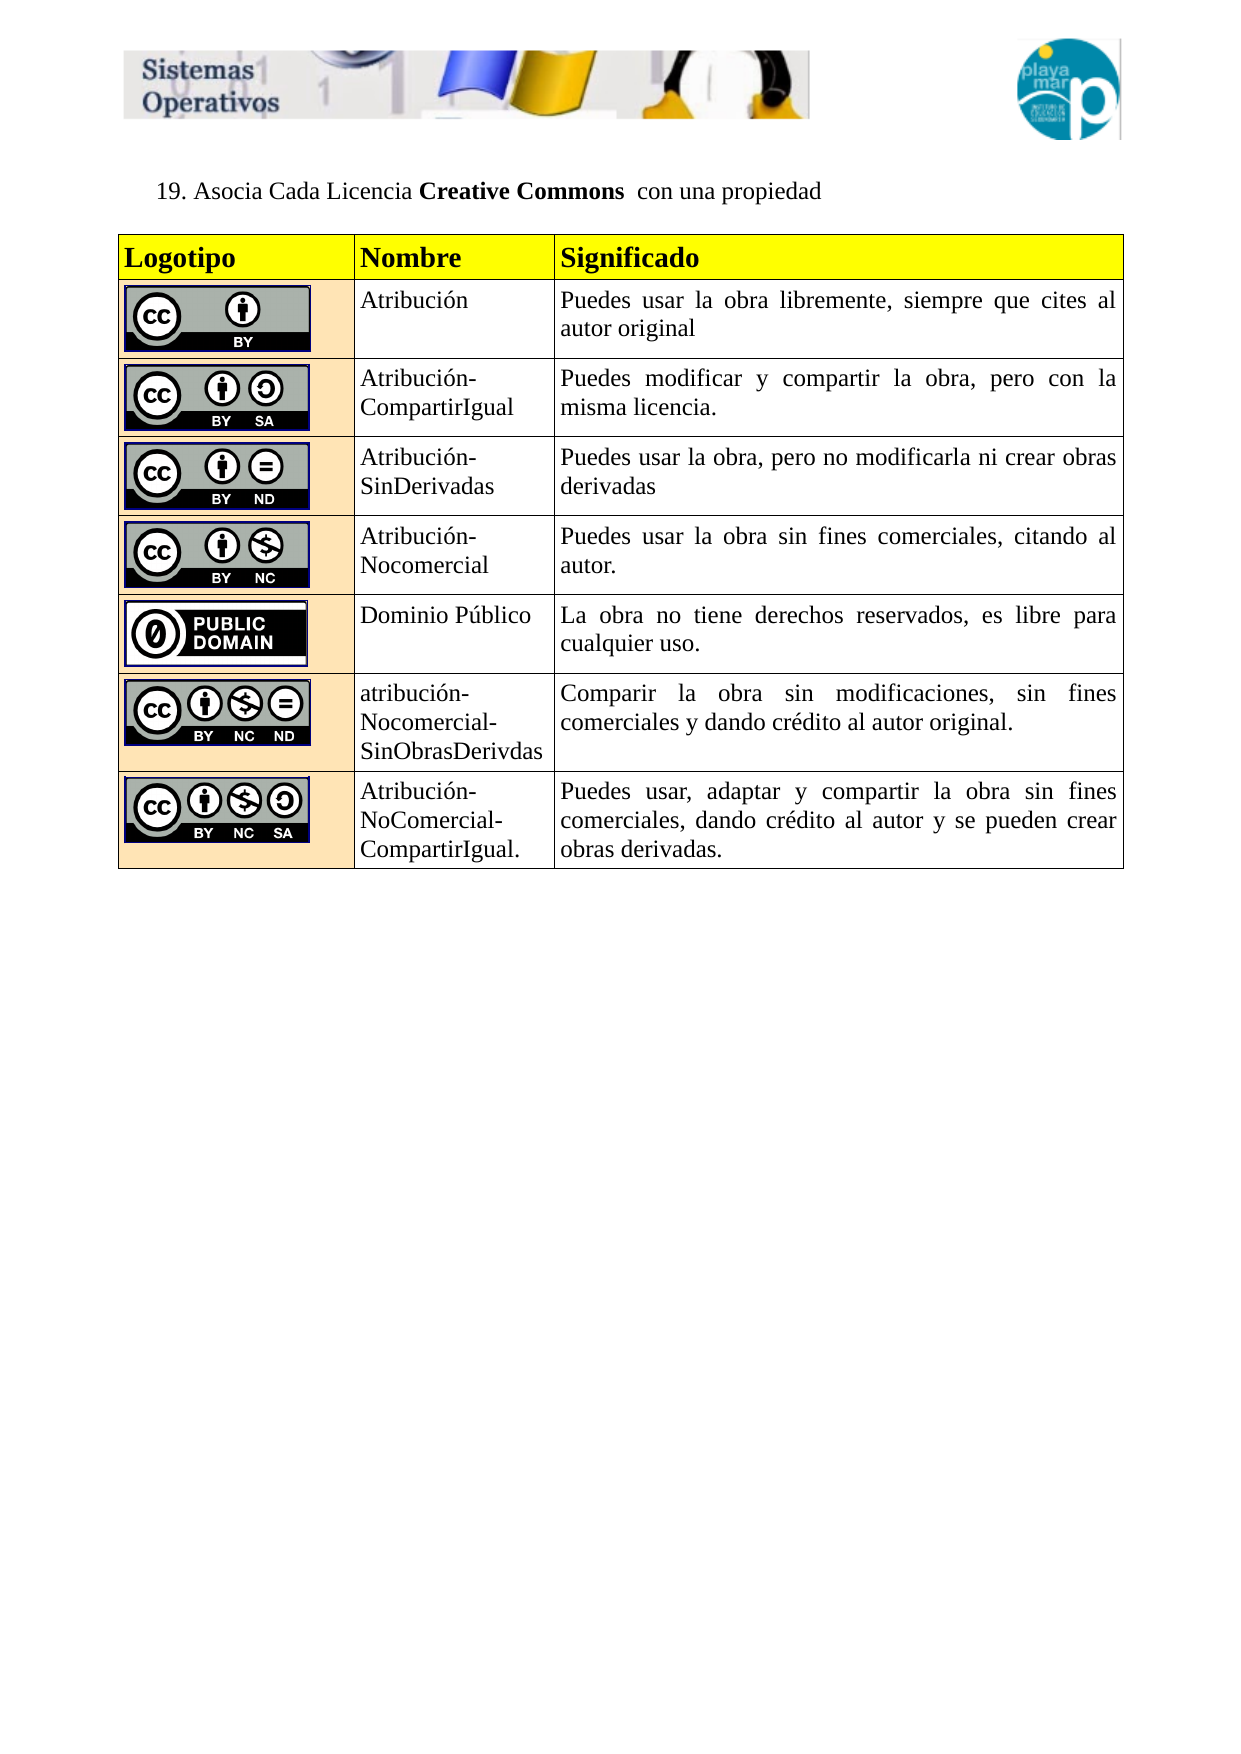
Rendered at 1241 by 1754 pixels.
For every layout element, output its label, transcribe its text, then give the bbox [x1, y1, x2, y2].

picture [118, 21, 1123, 140]
picture [126, 778, 308, 842]
picture [126, 286, 310, 350]
table_cell [119, 359, 354, 436]
table_cell [119, 674, 354, 771]
table_cell Puedes usar, adaptar y compartir la obra sin fines comerciales, dando crédito al autor y se pueden crear obras derivadas. [555, 772, 1123, 868]
table_cell Dominio Público [355, 595, 554, 673]
picture [126, 365, 308, 429]
table_cell Atribución-SinDerivadas [355, 437, 554, 515]
table_header Logotipo [119, 235, 354, 279]
table_cell Puedes usar la obra, pero no modificarla ni crear obras derivadas [555, 437, 1123, 515]
table_cell [119, 772, 354, 868]
table_cell La obra no tiene derechos reservados, es libre para cualquier uso. [555, 595, 1123, 673]
list Asocia Cada Licencia Creative Commons con una propiedad [156, 176, 1122, 205]
table_cell Comparir la obra sin modificaciones, sin fines comerciales y dando crédito al autor original. [555, 674, 1123, 771]
table_cell Atribución-CompartirIgual [355, 359, 554, 436]
table_cell Atribución-NoComercial-CompartirIgual. [355, 772, 554, 868]
table_cell Atribución-Nocomercial [355, 516, 554, 594]
picture [126, 601, 307, 665]
table_cell [119, 437, 354, 515]
picture [1031, 105, 1064, 121]
table_cell [119, 595, 354, 673]
table_cell Puedes usar la obra sin fines comerciales, citando al autor. [555, 516, 1123, 594]
picture [126, 444, 308, 508]
table_cell Puedes modificar y compartir la obra, pero con la misma licencia. [555, 359, 1123, 436]
table_header Significado [555, 235, 1123, 279]
table_cell [119, 516, 354, 594]
table_cell Puedes usar la obra libremente, siempre que cites al autor original [555, 280, 1123, 358]
table_cell Atribución [355, 280, 554, 358]
table_cell atribución-Nocomercial-SinObrasDerivdas [355, 674, 554, 771]
picture [126, 680, 310, 744]
picture [126, 523, 308, 587]
table_header Nombre [355, 235, 554, 279]
table_cell [119, 280, 354, 358]
